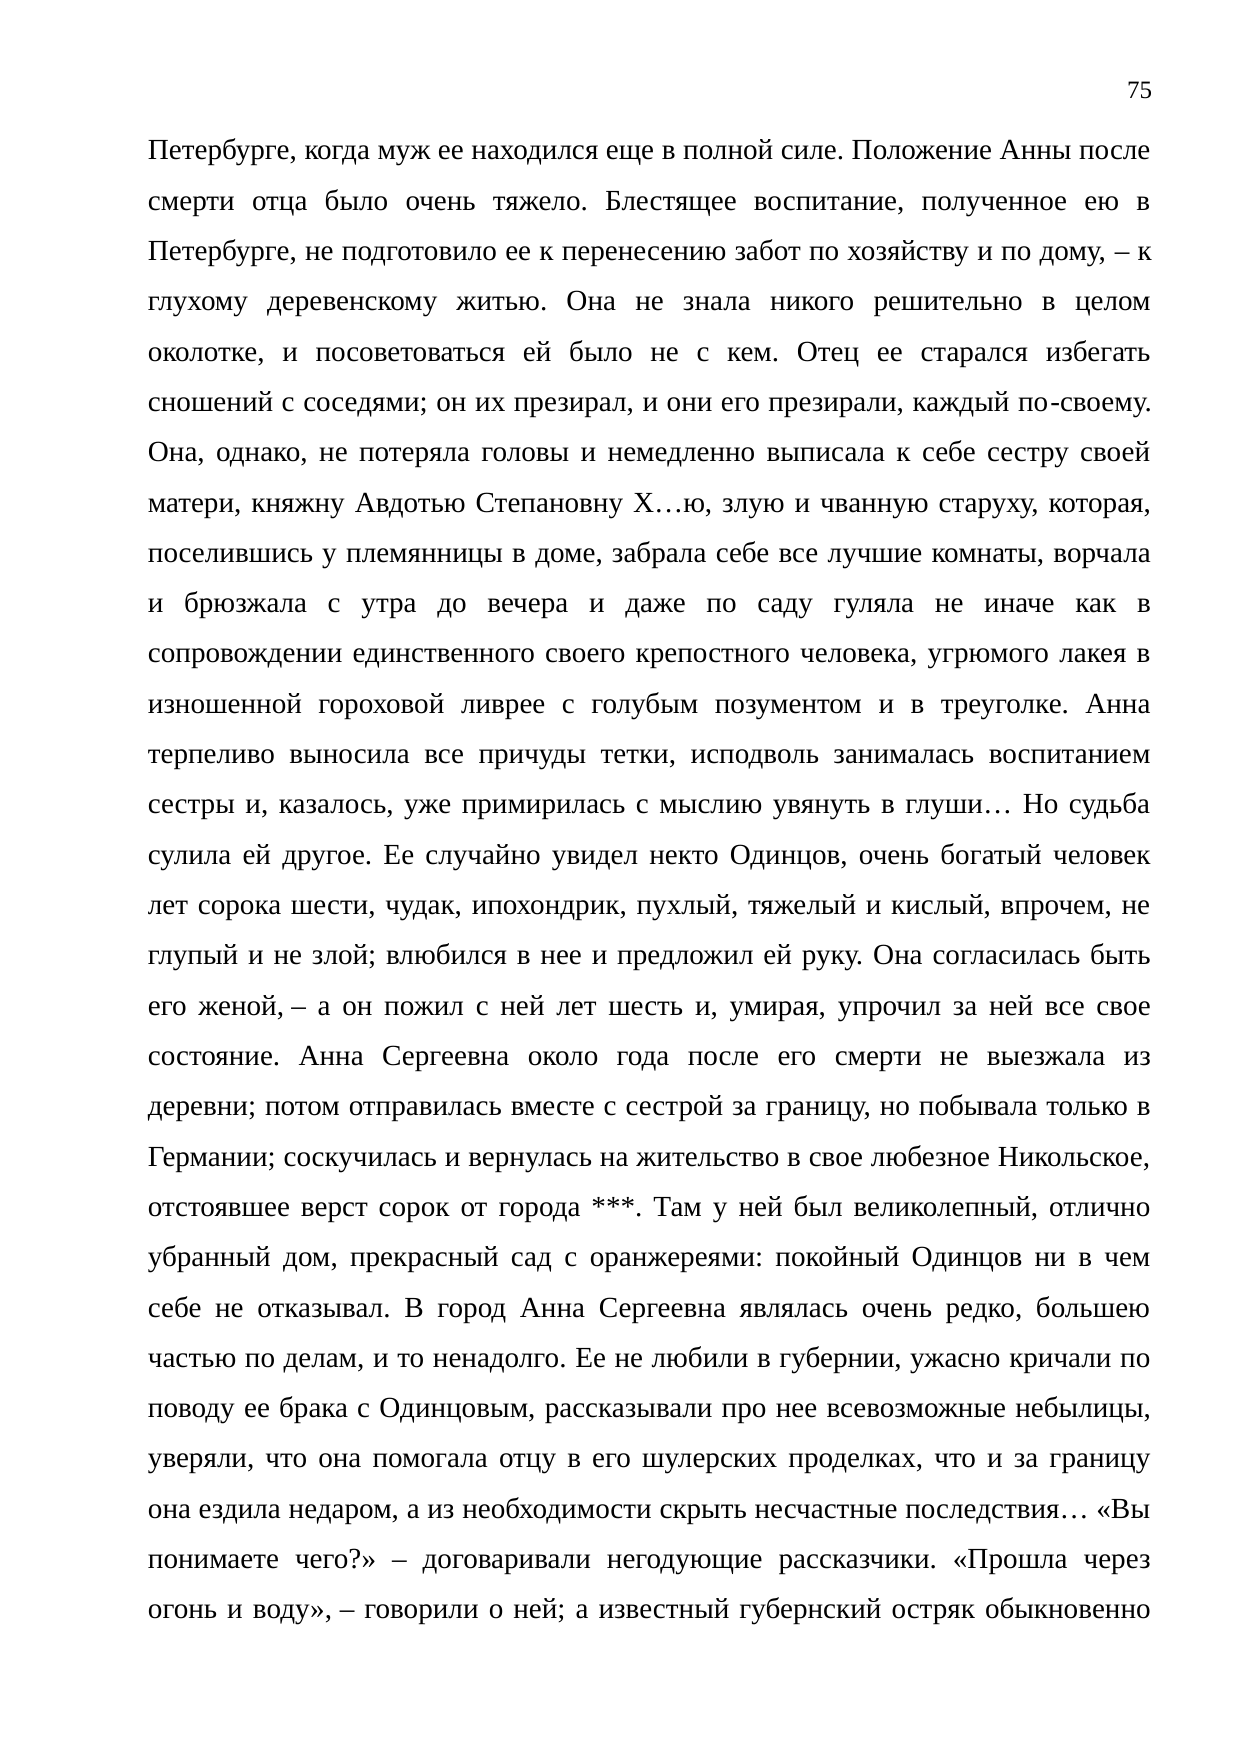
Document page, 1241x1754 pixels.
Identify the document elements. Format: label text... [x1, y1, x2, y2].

text Петербурге, когда муж ее находился еще в полной силе. Положение Анны после смерти отца было очень тяжело. Блестящее воспитание, полученное ею в Петербурге, не подготовило ее к перенесению забот по хозяйству и по дому, – к глухому деревенскому житью. Она не знала никого решительно в целом околотке, и посоветоваться ей было не с кем. Отец ее старался избегать сношений с соседями; он их презирал, и они его презирали, каждый по‑своему. Она, однако, не потеряла головы и немедленно выписала к себе сестру своей матери, княжну Авдотью Степановну Х…ю, злую и чванную старуху, которая, поселившись у племянницы в доме, забрала себе все лучшие комнаты, ворчала и брюзжала с утра до вечера и даже по саду гуляла не иначе как в сопровождении единственного своего крепостного человека, угрюмого лакея в изношенной гороховой ливрее с голубым позументом и в треуголке. Анна терпеливо выносила все причуды тетки, исподволь занималась воспитанием сестры и, казалось, уже примирилась с мыслию увянуть в глуши… Но судьба сулила ей другое. Ее случайно увидел некто Одинцов, очень богатый человек лет сорока шести, чудак, ипохондрик, пухлый, тяжелый и кислый, впрочем, не глупый и не злой; влюбился в нее и предложил ей руку. Она согласилась быть его женой, – а он пожил с ней лет шесть и, умирая, упрочил за ней все свое состояние. Анна Сергеевна около года после его смерти не выезжала из деревни; потом отправилась вместе с сестрой за границу, но побывала только в Германии; соскучилась и вернулась на жительство в свое любезное Никольское, отстоявшее верст сорок от города ***. Там у ней был великолепный, отлично убранный дом, прекрасный сад с оранжереями: покойный Одинцов ни в чем себе не отказывал. В город Анна Сергеевна являлась очень редко, большею частью по делам, и то ненадолго. Ее не любили в губернии, ужасно кричали по поводу ее брака с Одинцовым, рассказывали про нее всевозможные небылицы, уверяли, что она помогала отцу в его шулерских проделках, что и за границу она ездила недаром, а из необходимости скрыть несчастные последствия… «Вы понимаете чего?» – договаривали негодующие рассказчики. «Прошла через огонь и воду», – говорили о ней; а известный губернский остряк обыкновенно [148, 132, 1152, 1625]
